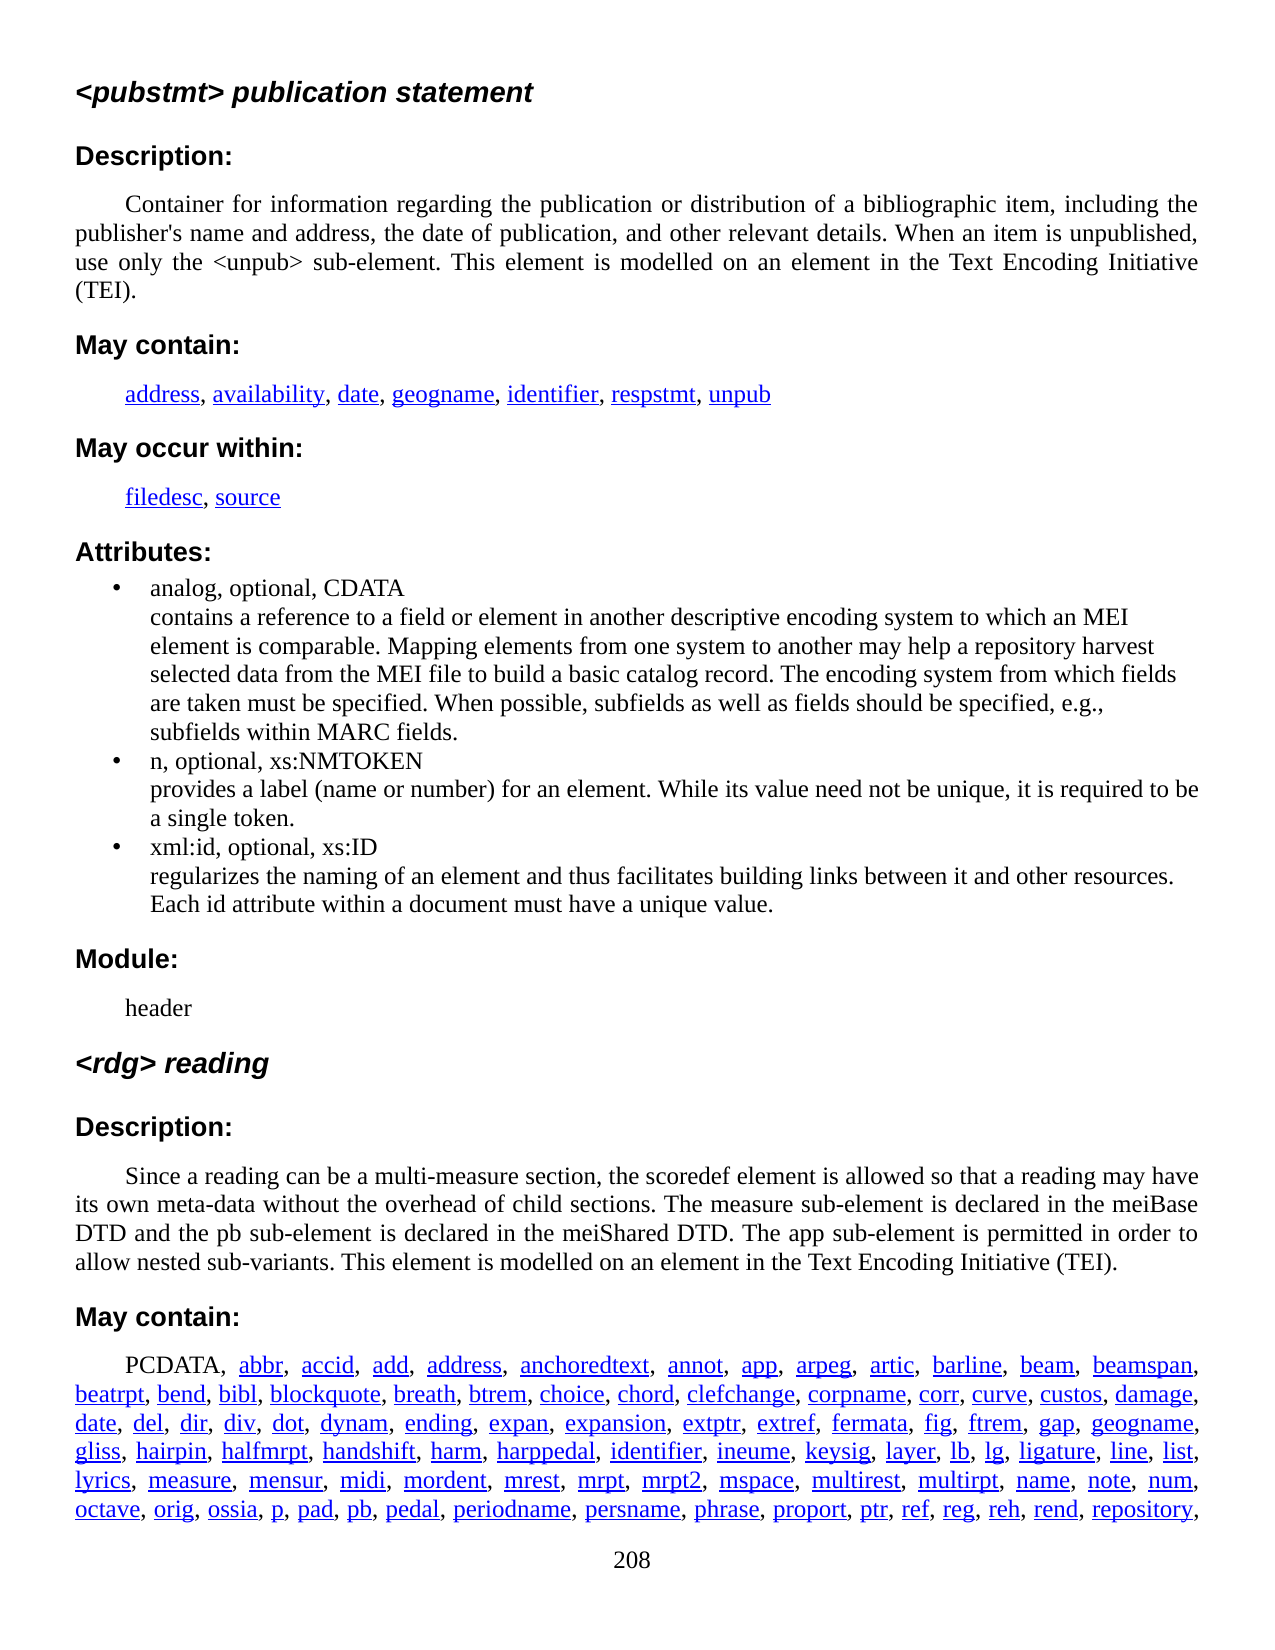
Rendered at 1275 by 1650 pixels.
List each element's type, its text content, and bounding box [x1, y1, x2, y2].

subtitle Attributes: [75, 536, 1200, 567]
subtitle <rdg> reading [75, 1046, 1200, 1080]
list n, optional, xs:NMTOKEN provides a label (name or number) for an element. While its value need not be unique, it is required to be a single token. [112, 746, 1200, 832]
text filedesc, source [75, 482, 1200, 511]
text PCDATA, abbr, accid, add, address, anchoredtext, annot, app, arpeg, artic, barline, beam, beamspan, beatrpt, bend, bibl, blockquote, breath, btrem, choice, chord, clefchange, corpname, corr, curve, custos, damage, date, del, dir, div, dot, dynam, ending, expan, expansion, extptr, extref, fermata, fig, ftrem, gap, geogname, gliss, hairpin, halfmrpt, handshift, harm, harppedal, identifier, ineume, keysig, layer, lb, lg, ligature, line, list, lyrics, measure, mensur, midi, mordent, mrest, mrpt, mrpt2, mspace, multirest, multirpt, name, note, num, octave, orig, ossia, p, pad, pb, pedal, periodname, persname, phrase, proport, ptr, ref, reg, reh, rend, repository, [75, 1350, 1200, 1523]
text header [75, 993, 1200, 1021]
subtitle <pubstmt> publication statement [75, 75, 1200, 108]
text address, availability, date, geogname, identifier, respstmt, unpub [75, 379, 1200, 407]
text Since a reading can be a multi-measure section, the scoredef element is allowed so that a reading may have its own meta-data without the overhead of child sections. The measure sub-element is declared in the meiBase DTD and the pb sub-element is declared in the meiShared DTD. The app sub-element is permitted in order to allow nested sub-variants. This element is modelled on an element in the Text Encoding Initiative (TEI). [75, 1161, 1200, 1276]
subtitle Description: [75, 140, 1200, 171]
list analog, optional, CDATA contains a reference to a field or element in another descriptive encoding system to which an MEI element is comparable. Mapping elements from one system to another may help a repository harvest selected data from the MEI file to build a basic catalog record. The encoding system from which fields are taken must be specified. When possible, subfields as well as fields should be specified, e.g., subfields within MARC fields. [112, 573, 1200, 746]
subtitle Module: [75, 943, 1200, 974]
text Container for information regarding the publication or distribution of a bibliographic item, including the publisher's name and address, the date of publication, and other relevant details. When an item is unpublished, use only the <unpub> sub-element. This element is modelled on an element in the Text Encoding Initiative (TEI). [75, 189, 1200, 304]
subtitle May contain: [75, 329, 1200, 361]
subtitle Description: [75, 1111, 1200, 1142]
subtitle May contain: [75, 1301, 1200, 1332]
subtitle May occur within: [75, 432, 1200, 464]
list xml:id, optional, xs:ID regularizes the naming of an element and thus facilitates building links between it and other resources. Each id attribute within a document must have a unique value. [112, 832, 1200, 918]
